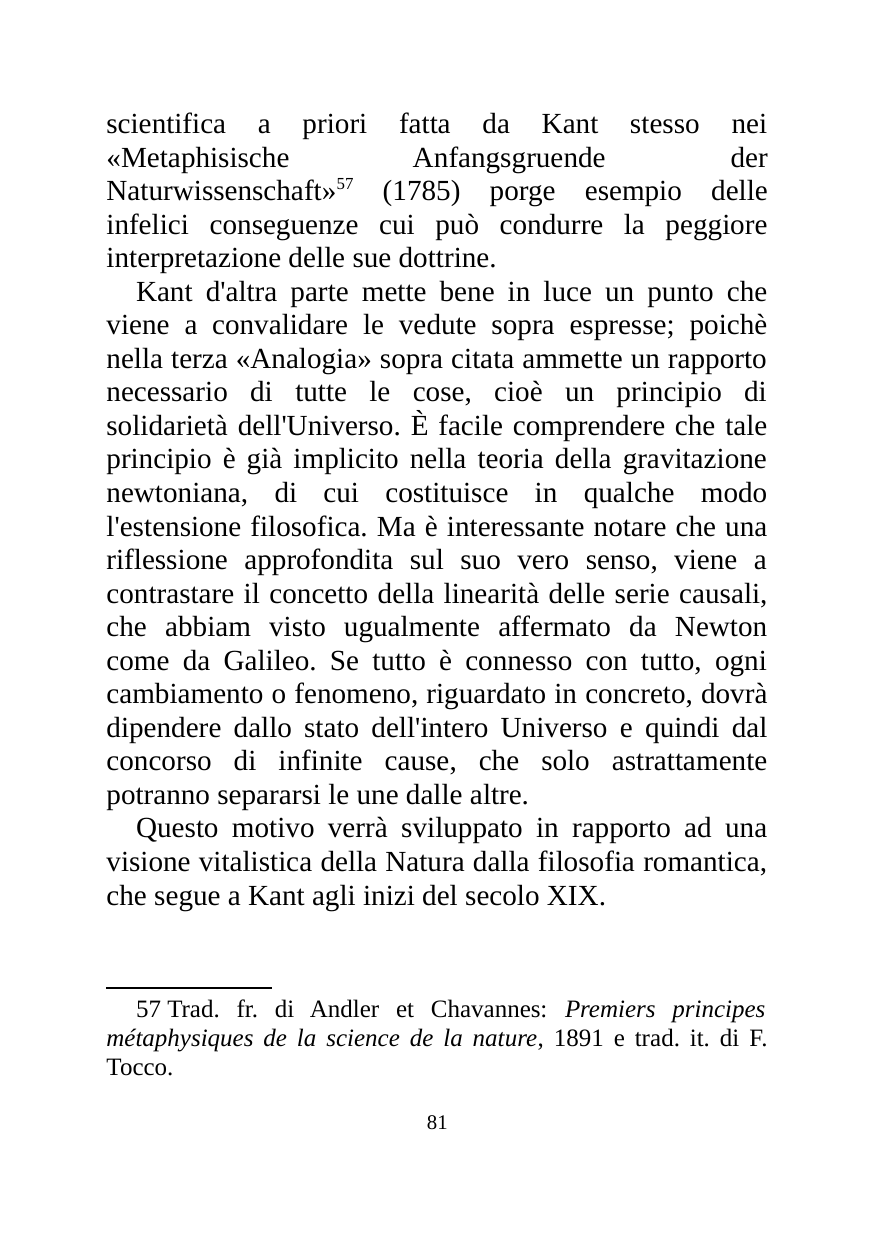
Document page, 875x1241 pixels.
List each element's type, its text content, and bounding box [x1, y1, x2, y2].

text Questo motivo verrà sviluppato in rapporto ad una visione vitalistica della Natura dalla filosofia romantica, che segue a Kant agli inizi del secolo XIX. [106, 811, 768, 911]
text Kant d'altra parte mette bene in luce un punto che viene a convalidare le vedute sopra espresse; poichè nella terza «Analogia» sopra citata ammette un rapporto necessario di tutte le cose, cioè un principio di solidarietà dell'Universo. È facile comprendere che tale principio è già implicito nella teoria della gravitazione newtoniana, di cui costituisce in qualche modo l'estensione filosofica. Ma è interessante notare che una riflessione approfondita sul suo vero senso, viene a contrastare il concetto della linearità delle serie causali, che abbiam visto ugualmente affermato da Newton come da Galileo. Se tutto è connesso con tutto, ogni cambiamento o fenomeno, riguardato in concreto, dovrà dipendere dallo stato dell'intero Universo e quindi dal concorso di infinite cause, che solo astrattamente potranno separarsi le une dalle altre. [106, 274, 768, 811]
text scientifica a priori fatta da Kant stesso nei «Metaphisische Anfangsgruende der Naturwissenschaft» (1785) porge esempio delle infelici conseguenze cui può condurre la peggiore interpretazione delle sue dottrine. [106, 106, 768, 274]
text Trad. fr. di Andler et Chavannes: Premiers principes métaphysiques de la science de la nature, 1891 e trad. it. di F. Tocco. [106, 994, 768, 1080]
